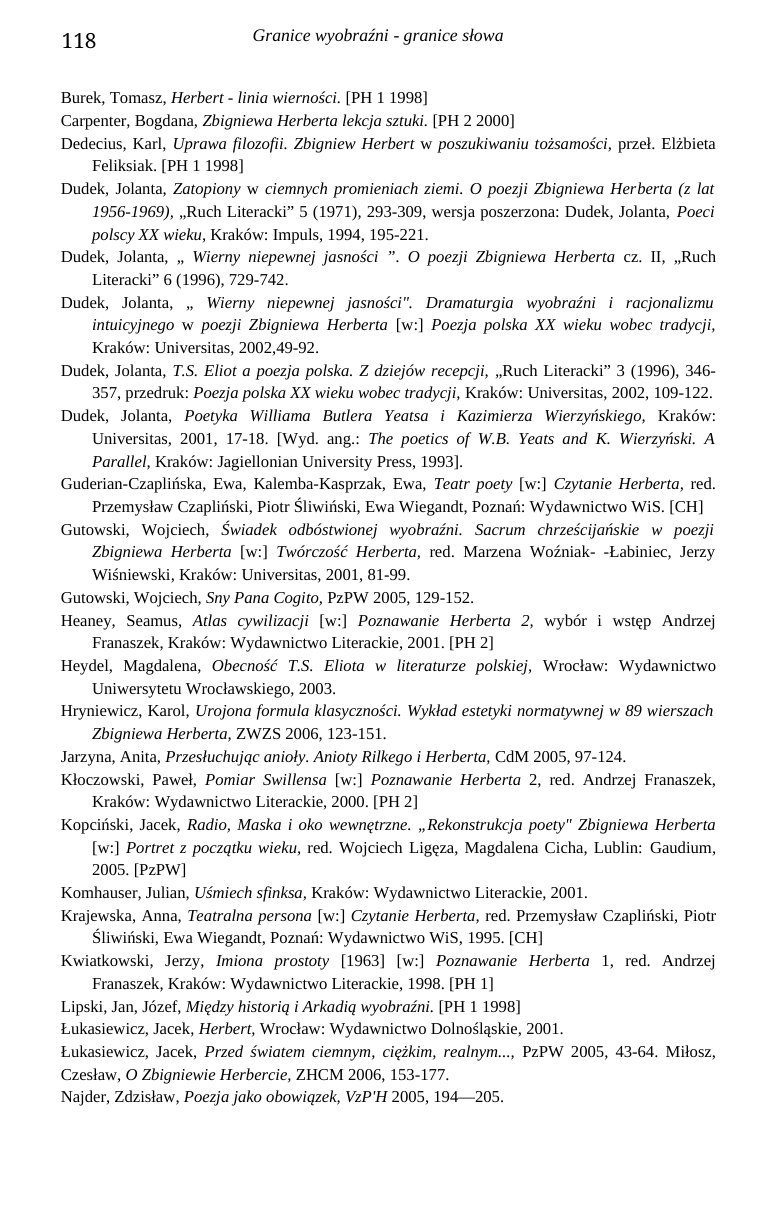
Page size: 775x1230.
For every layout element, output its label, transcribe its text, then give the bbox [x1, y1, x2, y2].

text Carpenter, Bogdana, Zbigniewa Herberta lekcja sztuki. [PH 2 2000] [61, 111, 716, 130]
text Kwiatkowski, Jerzy, Imiona prostoty [1963] [w:] Poznawanie Herberta 1, red. An­drzej Franaszek, Kraków: Wydawnictwo Literackie, 1998. [PH 1] [61, 951, 716, 993]
text Kłoczowski, Paweł, Pomiar Swillensa [w:] Poznawanie Herberta 2, red. Andrzej Franaszek, Kraków: Wydawnictwo Literackie, 2000. [PH 2] [61, 769, 716, 811]
text Kopciński, Jacek, Radio, Maska i oko wewnętrzne. „Rekonstrukcja poety" Zbigniewa Herberta [w:] Portret z początku wieku, red. Wojciech Ligęza, Magdalena Cicha, Lublin: Gaudium, 2005. [PzPW] [61, 815, 716, 879]
text Dudek, Jolanta, „ Wierny niepewnej jasności ”. O poezji Zbigniewa Herberta cz. II, „Ruch Literacki” 6 (1996), 729-742. [61, 247, 716, 289]
text Komhauser, Julian, Uśmiech sfinksa, Kraków: Wydawnictwo Literackie, 2001. [61, 883, 716, 902]
text Dudek, Jolanta, „ Wierny niepewnej jasności". Dramaturgia wyobraźni i racjonalizmu intuicyjnego w poezji Zbigniewa Herberta [w:] Poezja polska XX wieku wobec tradycji, Kraków: Universitas, 2002,49-92. [61, 292, 716, 357]
text Lipski, Jan, Józef, Między historią i Arkadią wyobraźni. [PH 1 1998] [61, 996, 716, 1016]
text Dudek, Jolanta, T.S. Eliot a poezja polska. Z dziejów recepcji, „Ruch Literacki” 3 (1996), 346-357, przedruk: Poezja polska XX wieku wobec tradycji, Kraków: Universitas, 2002, 109-122. [61, 361, 716, 402]
text Guderian-Czaplińska, Ewa, Kalemba-Kasprzak, Ewa, Teatr poety [w:] Czytanie Her­berta, red. Przemysław Czapliński, Piotr Śliwiński, Ewa Wiegandt, Poznań: Wy­dawnictwo WiS. [CH] [61, 474, 716, 516]
text Krajewska, Anna, Teatralna persona [w:] Czytanie Herberta, red. Przemysław Czapliński, Piotr Śliwiński, Ewa Wiegandt, Poznań: Wydawnictwo WiS, 1995. [CH] [61, 906, 716, 947]
text Dudek, Jolanta, Poetyka Williama Butlera Yeatsa i Kazimierza Wierzyńskiego, Kra­ków: Universitas, 2001, 17-18. [Wyd. ang.: The poetics of W.B. Yeats and K. Wierzyński. A Parallel, Kraków: Jagiellonian University Press, 1993]. [61, 406, 716, 471]
text Dudek, Jolanta, Zatopiony w ciemnych promieniach ziemi. O poezji Zbigniewa Her­berta (z lat 1956-1969), „Ruch Literacki” 5 (1971), 293-309, wersja poszerzona: Dudek, Jolanta, Poeci polscy XX wieku, Kraków: Impuls, 1994, 195-221. [61, 179, 716, 243]
text Heaney, Seamus, Atlas cywilizacji [w:] Poznawanie Herberta 2, wybór i wstęp An­drzej Franaszek, Kraków: Wydawnictwo Literackie, 2001. [PH 2] [61, 610, 716, 652]
text Jarzyna, Anita, Przesłuchując anioły. Anioty Rilkego i Herberta, CdM 2005, 97-124. [61, 747, 716, 766]
text Gutowski, Wojciech, Sny Pana Cogito, PzPW 2005, 129-152. [61, 588, 716, 607]
text Najder, Zdzisław, Poezja jako obowiązek, VzP'H 2005, 194—205. [61, 1087, 716, 1106]
text Dedecius, Karl, Uprawa filozofii. Zbigniew Herbert w poszukiwaniu tożsamości, przeł. Elżbieta Feliksiak. [PH 1 1998] [61, 133, 716, 175]
text Granice wyobraźni - granice słowa [252, 25, 523, 45]
text Gutowski, Wojciech, Świadek odbóstwionej wyobraźni. Sacrum chrześcijańskie w poezji Zbigniewa Herberta [w:] Twórczość Herberta, red. Marzena Woźniak- -Łabiniec, Jerzy Wiśniewski, Kraków: Universitas, 2001, 81-99. [61, 519, 716, 584]
text 118 [61, 26, 99, 55]
text Burek, Tomasz, Herbert - linia wierności. [PH 1 1998] [61, 88, 716, 107]
text Hryniewicz, Karol, Urojona formula klasyczności. Wykład estetyki normatywnej w 89 wierszach Zbigniewa Herberta, ZWZS 2006, 123-151. [61, 701, 716, 743]
text Łukasiewicz, Jacek, Przed światem ciemnym, ciężkim, realnym..., PzPW 2005, 43-64. Miłosz, Czesław, O Zbigniewie Herbercie, ZHCM 2006, 153-177. [61, 1042, 716, 1084]
text Heydel, Magdalena, Obecność T.S. Eliota w literaturze polskiej, Wrocław: Wydaw­nictwo Uniwersytetu Wrocławskiego, 2003. [61, 656, 716, 698]
text Łukasiewicz, Jacek, Herbert, Wrocław: Wydawnictwo Dolnośląskie, 2001. [61, 1019, 716, 1038]
